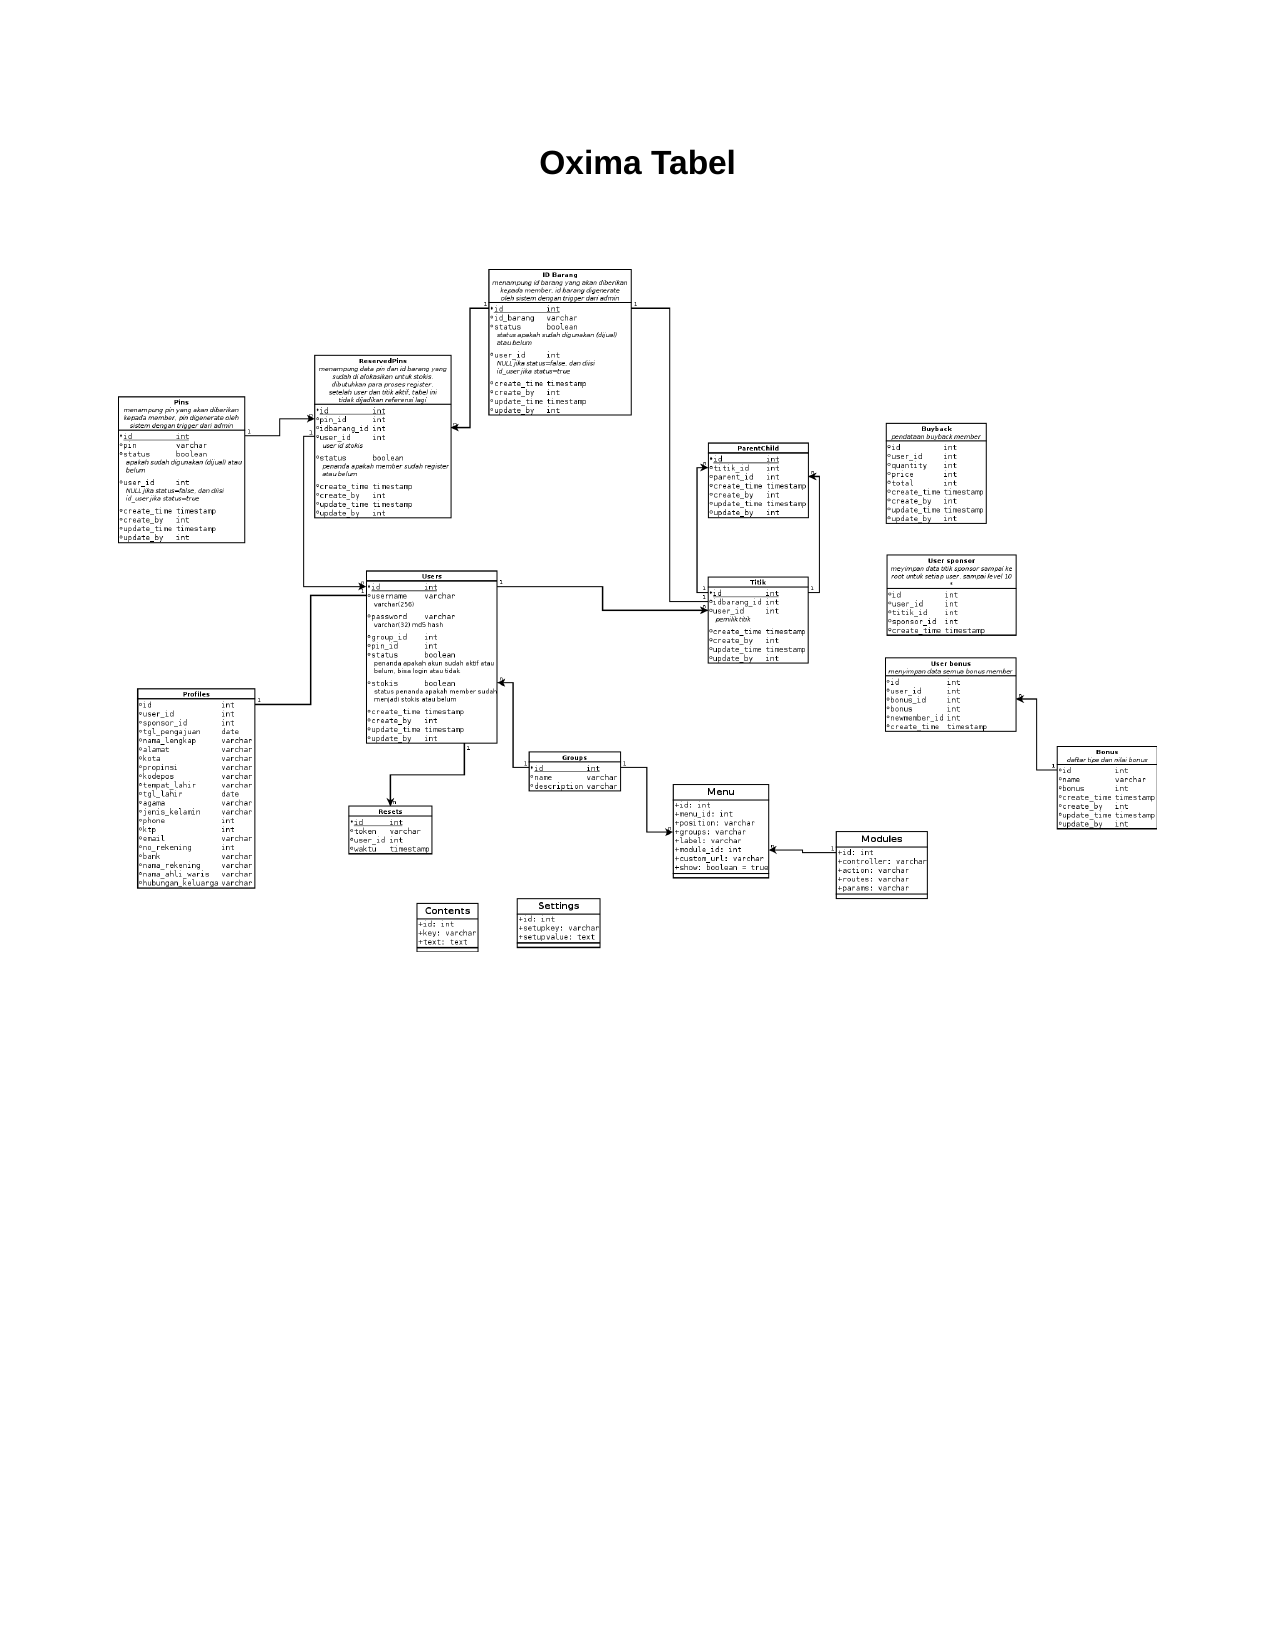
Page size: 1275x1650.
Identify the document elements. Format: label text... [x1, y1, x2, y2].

subtitle Oxima Tabel [118, 143, 1157, 182]
picture [118, 269, 1157, 952]
